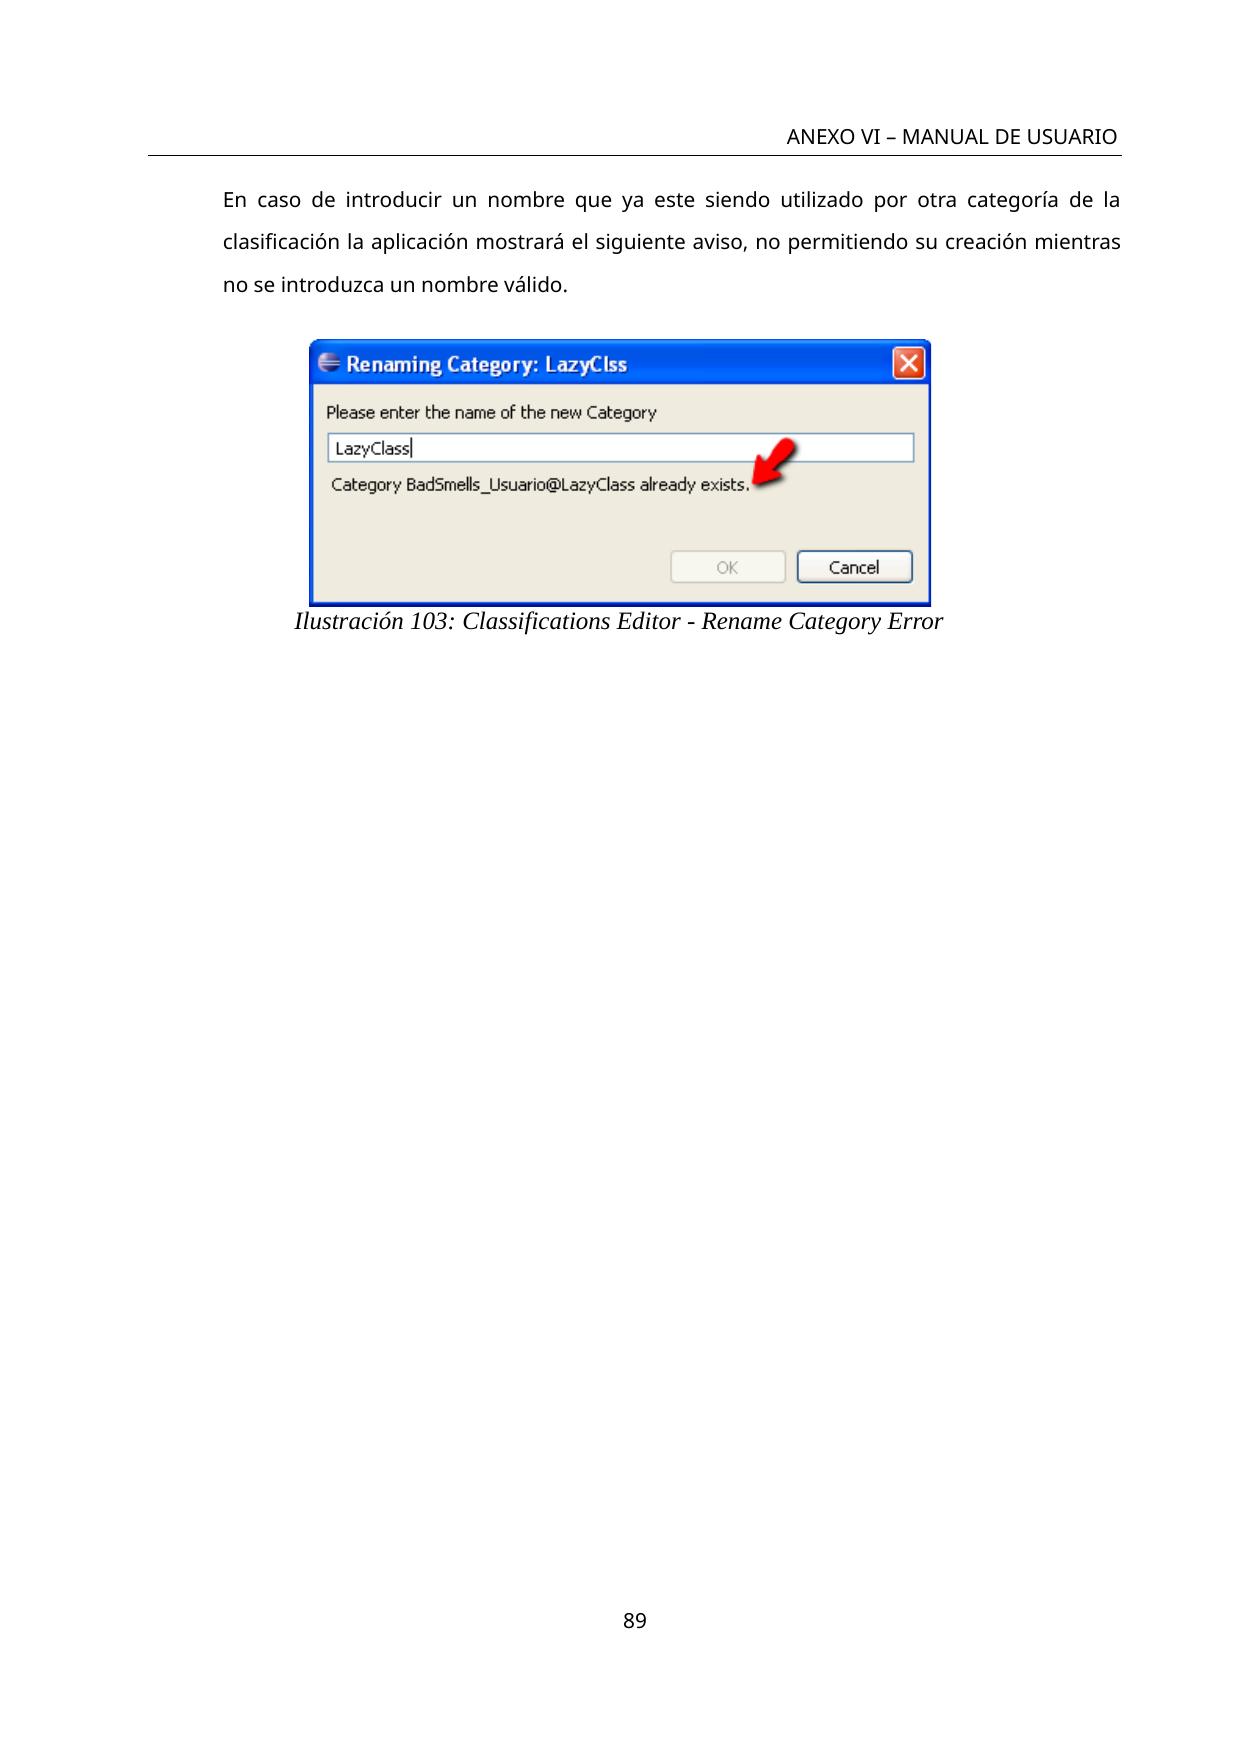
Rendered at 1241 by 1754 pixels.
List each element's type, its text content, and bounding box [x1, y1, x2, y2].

text Ilustración 103: Classifications Editor - Rename Category Error [284, 352, 956, 635]
text En caso de introducir un nombre que ya este siendo utilizado por otra categoría de la clasificación la aplicación mostrará el siguiente aviso, no permitiendo su creación mientras no se introduzca un nombre válido. [223, 185, 1122, 298]
picture [309, 339, 932, 607]
